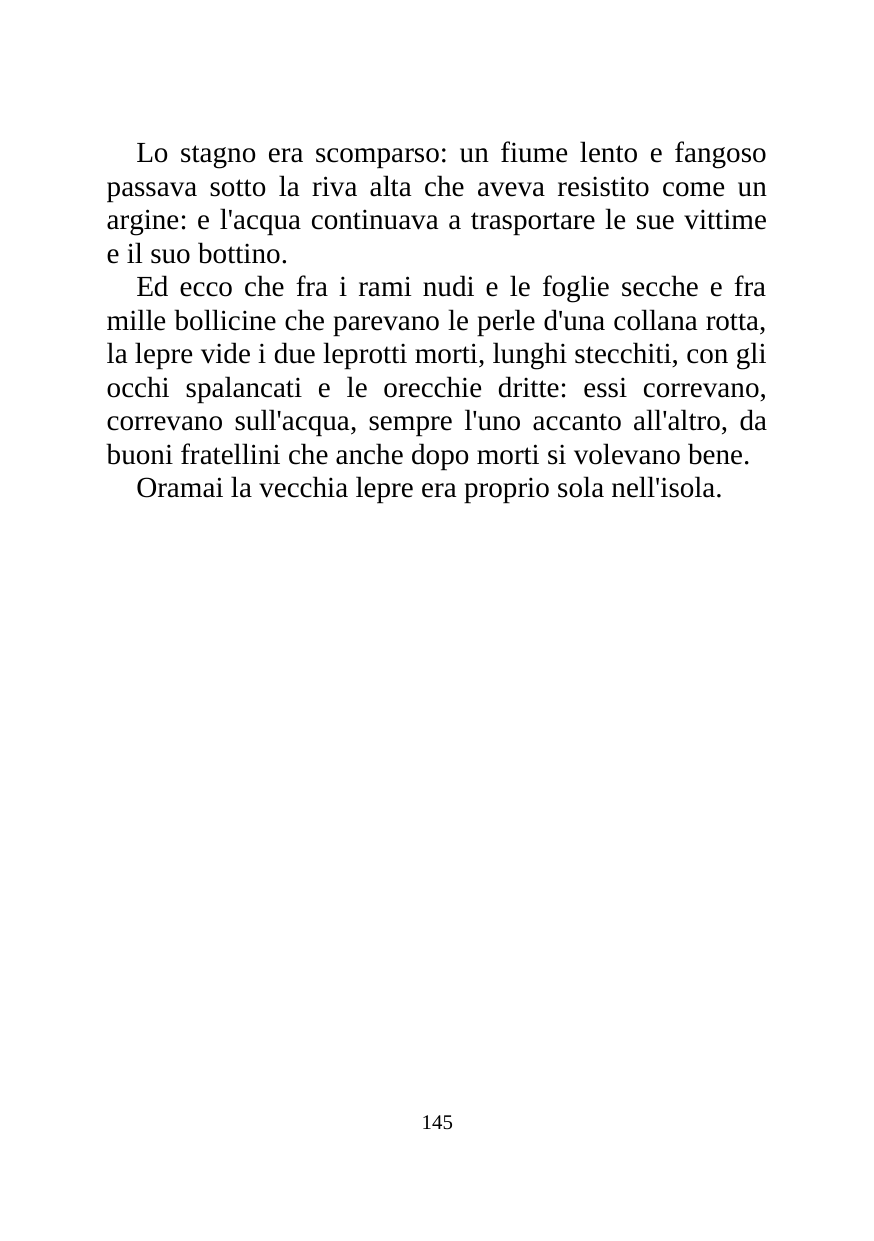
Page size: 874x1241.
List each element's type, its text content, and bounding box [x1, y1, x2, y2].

text Oramai la vecchia lepre era proprio sola nell'isola. [106, 471, 768, 504]
text Lo stagno era scomparso: un fiume lento e fangoso passava sotto la riva alta che aveva resistito come un argine: e l'acqua continuava a trasportare le sue vittime e il suo bottino. [106, 135, 768, 269]
text Ed ecco che fra i rami nudi e le foglie secche e fra mille bollicine che parevano le perle d'una collana rotta, la lepre vide i due leprotti morti, lunghi stecchiti, con gli occhi spalancati e le orecchie dritte: essi correvano, correvano sull'acqua, sempre l'uno accanto all'altro, da buoni fratellini che anche dopo morti si volevano bene. [106, 269, 768, 471]
